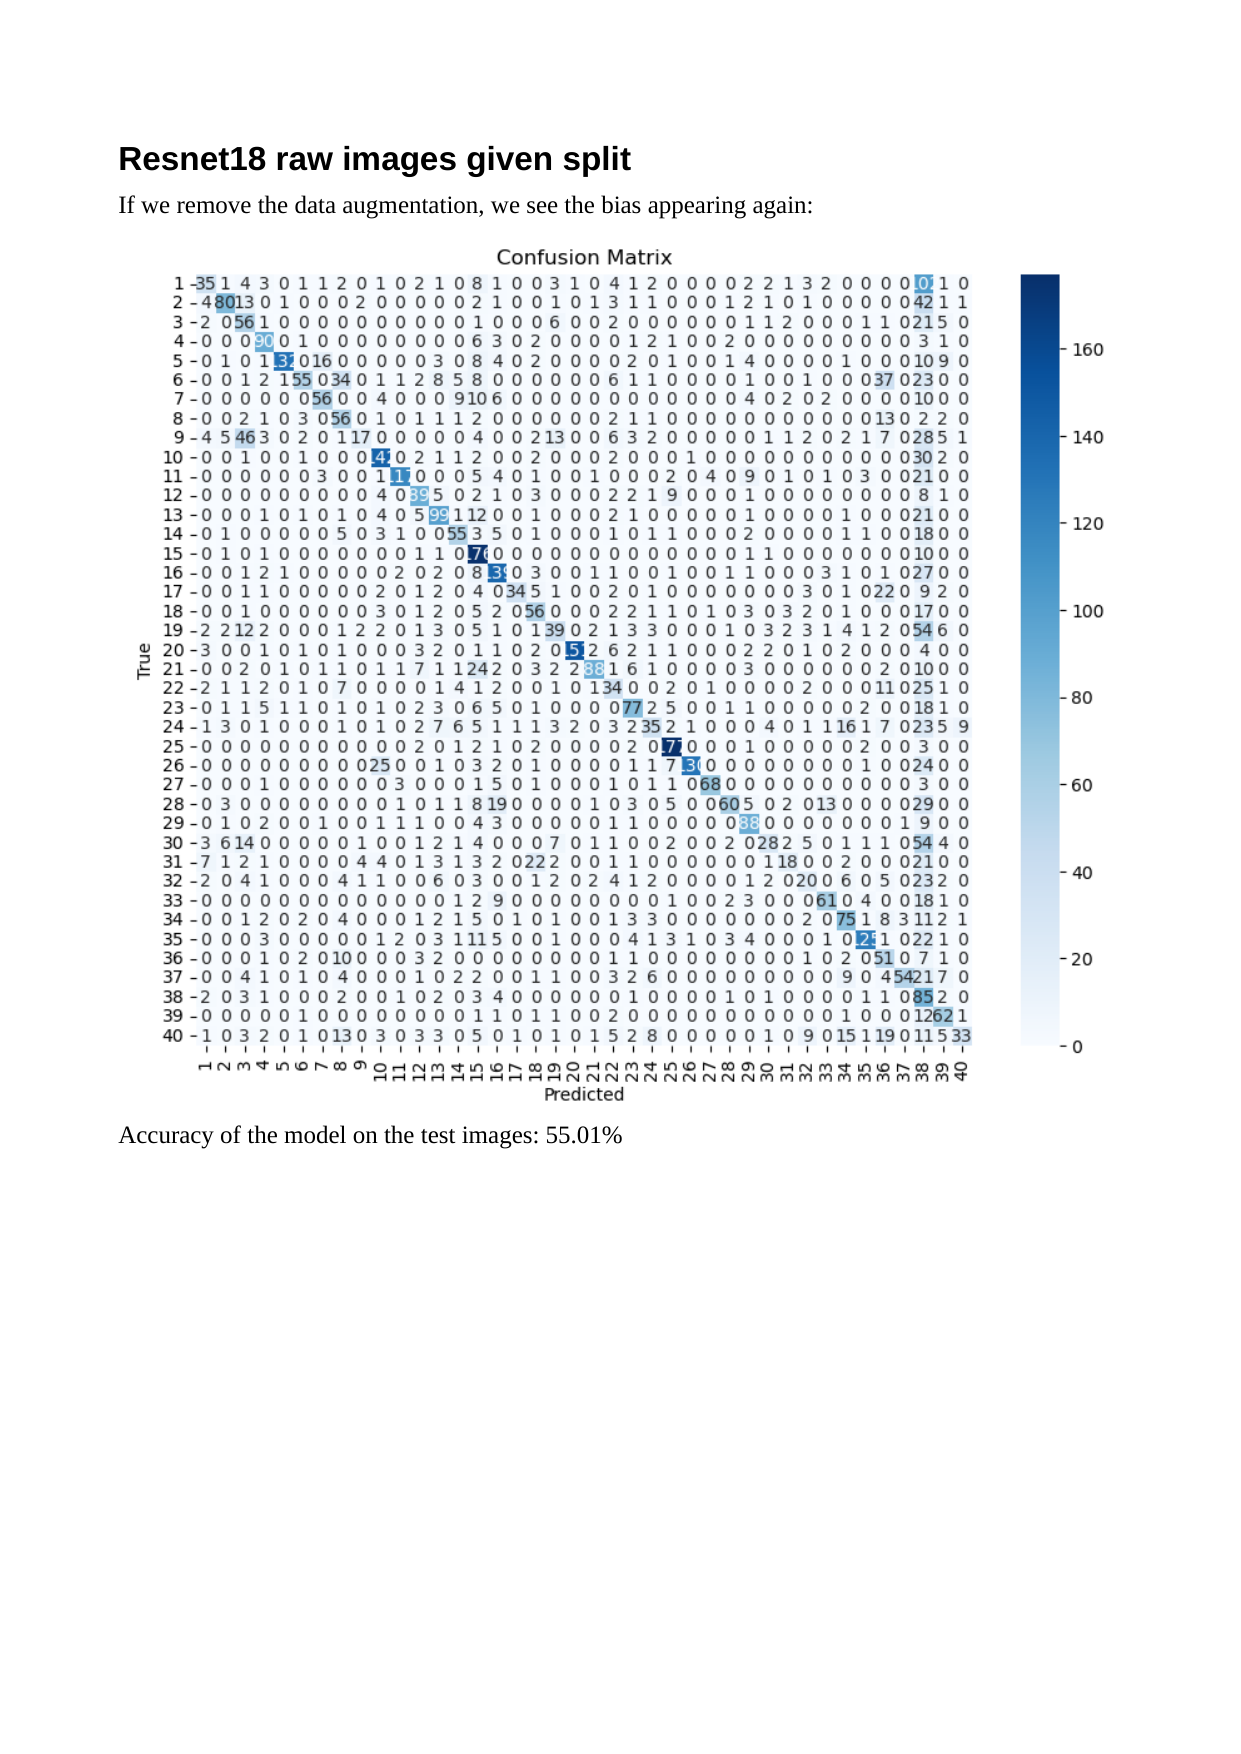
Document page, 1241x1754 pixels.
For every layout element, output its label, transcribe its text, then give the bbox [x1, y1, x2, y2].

text Accuracy of the model on the test images: 55.01% [118, 1117, 1122, 1149]
text If we remove the data augmentation, we see the bias appearing again: [118, 190, 1122, 219]
picture [125, 237, 1116, 1117]
subtitle Resnet18 raw images given split [118, 139, 1122, 177]
